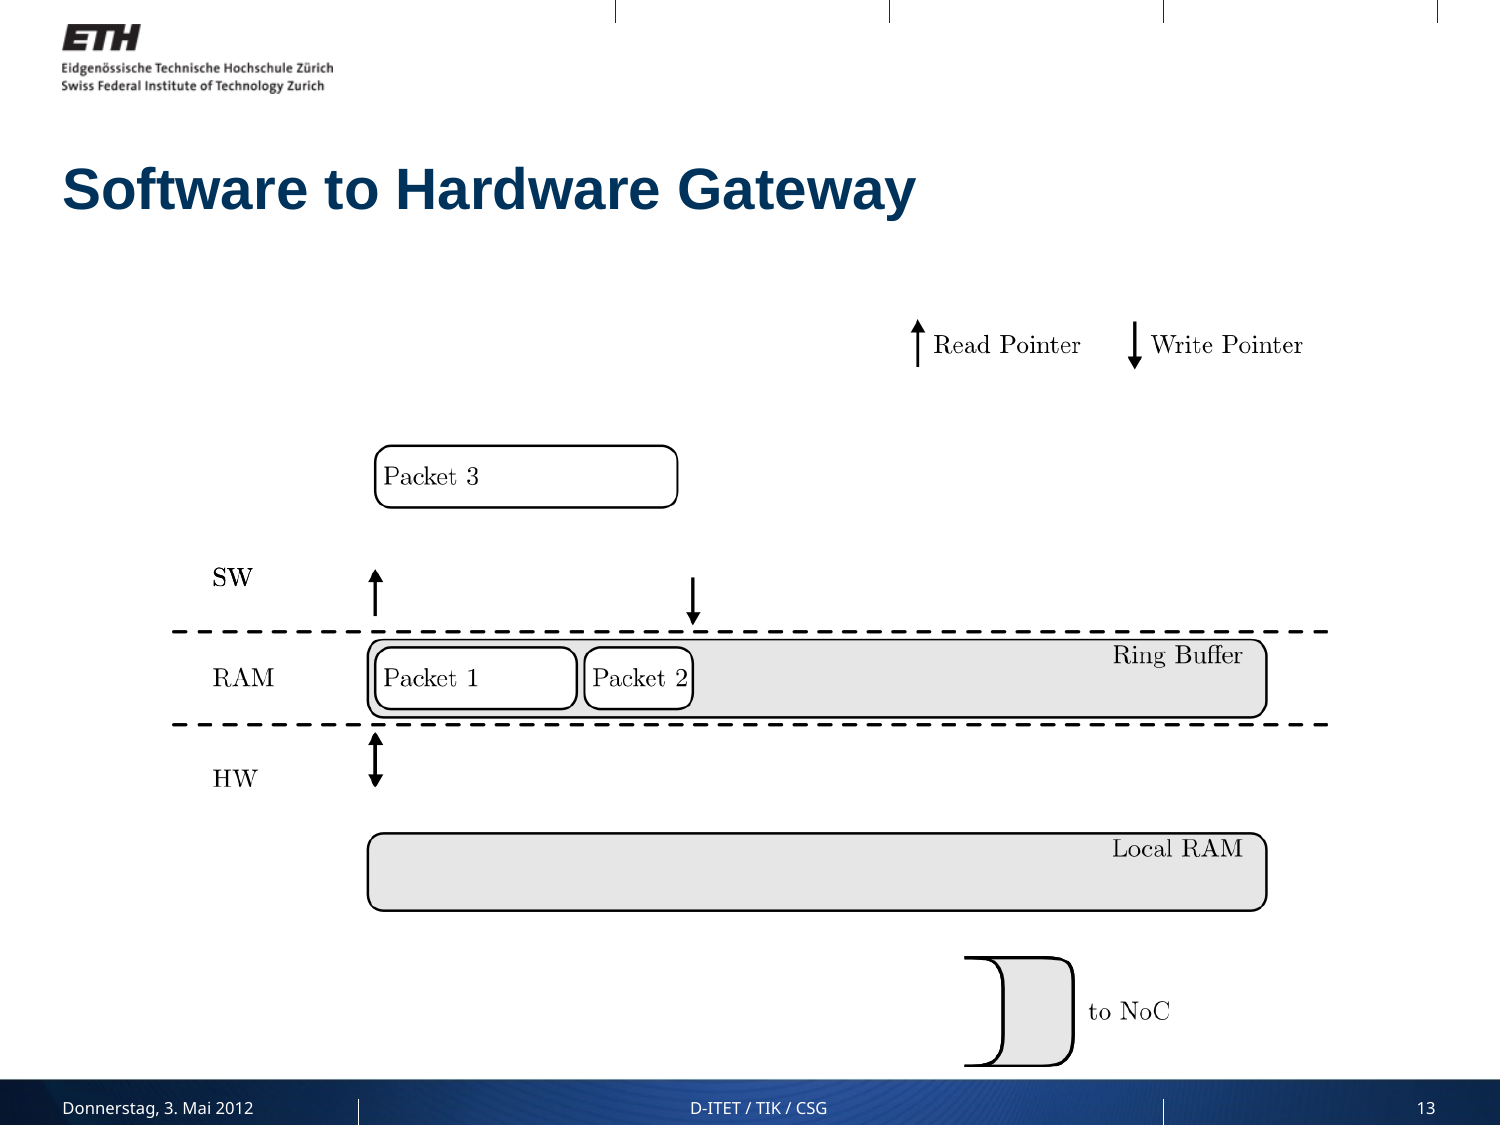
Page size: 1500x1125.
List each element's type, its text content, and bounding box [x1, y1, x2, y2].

picture [62, 24, 333, 94]
picture [172, 319, 1328, 1067]
title Software to Hardware Gateway [62, 157, 1438, 296]
picture [0, 1078, 1500, 1125]
